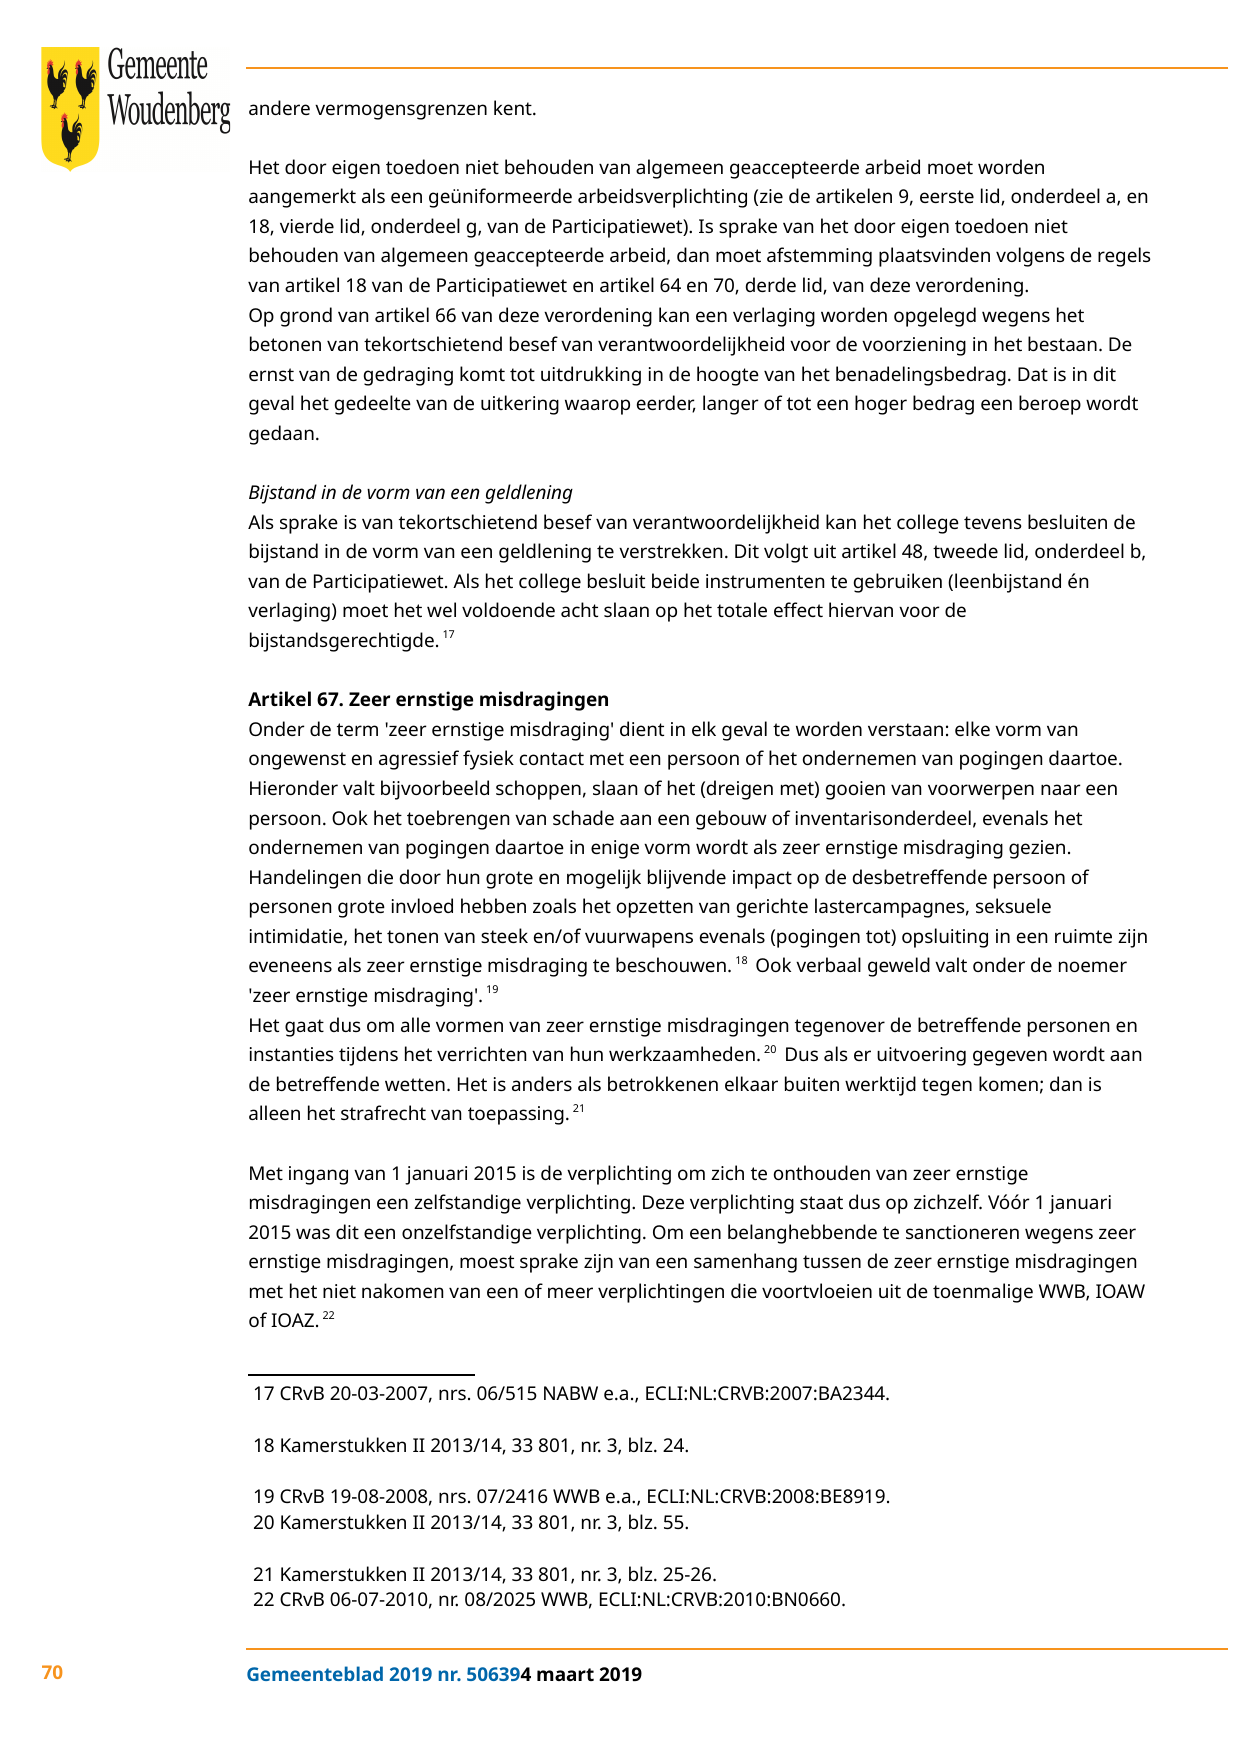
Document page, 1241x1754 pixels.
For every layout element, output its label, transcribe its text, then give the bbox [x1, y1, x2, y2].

text Met ingang van 1 januari 2015 is de verplichting om zich te onthouden van zeer ernstige misdragingen een zelfstandige verplichting. Deze verplichting staat dus op zichzelf. Vóór 1 januari 2015 was dit een onzelfstandige verplichting. Om een belanghebbende te sanctioneren wegens zeer ernstige misdragingen, moest sprake zijn van een samenhang tussen de zeer ernstige misdragingen met het niet nakomen van een of meer verplichtingen die voortvloeien uit de toenmalige WWB, IOAW of IOAZ. [248, 1160, 1152, 1333]
text Kamerstukken II 2013/14, 33 801, nr. 3, blz. 25-26. [248, 1561, 1152, 1586]
text andere vermogensgrenzen kent. [248, 95, 1152, 121]
text Als sprake is van tekortschietend besef van verantwoordelijkheid kan het college tevens besluiten de bijstand in de vorm van een geldlening te verstrekken. Dit volgt uit artikel 48, tweede lid, onderdeel b, van de Participatiewet. Als het college besluit beide instrumenten te gebruiken (leenbijstand én verlaging) moet het wel voldoende acht slaan op het totale effect hiervan voor de bijstandsgerechtigde. [248, 509, 1152, 653]
text CRvB 20-03-2007, nrs. 06/515 NABW e.a., ECLI:NL:CRVB:2007:BA2344. [248, 1381, 1152, 1406]
text CRvB 19-08-2008, nrs. 07/2416 WWB e.a., ECLI:NL:CRVB:2008:BE8919. [248, 1483, 1152, 1509]
text Kamerstukken II 2013/14, 33 801, nr. 3, blz. 55. [248, 1509, 1152, 1535]
text Artikel 67. Zeer ernstige misdragingen [248, 686, 1152, 712]
text Het gaat dus om alle vormen van zeer ernstige misdragingen tegenover de betreffende personen en instanties tijdens het verrichten van hun werkzaamheden. Dus als er uitvoering gegeven wordt aan de betreffende wetten. Het is anders als betrokkenen elkaar buiten werktijd tegen komen; dan is alleen het strafrecht van toepassing. [248, 1012, 1152, 1126]
text Op grond van artikel 66 van deze verordening kan een verlaging worden opgelegd wegens het betonen van tekortschietend besef van verantwoordelijkheid voor de voorziening in het bestaan. De ernst van de gedraging komt tot uitdrukking in de hoogte van het benadelingsbedrag. Dat is in dit geval het gedeelte van de uitkering waarop eerder, langer of tot een hoger bedrag een beroep wordt gedaan. [248, 302, 1152, 446]
text CRvB 06-07-2010, nr. 08/2025 WWB, ECLI:NL:CRVB:2010:BN0660. [248, 1586, 1152, 1612]
text Kamerstukken II 2013/14, 33 801, nr. 3, blz. 24. [248, 1432, 1152, 1458]
text Bijstand in de vorm van een geldlening [248, 479, 1152, 505]
text Onder de term 'zeer ernstige misdraging' dient in elk geval te worden verstaan: elke vorm van ongewenst en agressief fysiek contact met een persoon of het ondernemen van pogingen daartoe. Hieronder valt bijvoorbeeld schoppen, slaan of het (dreigen met) gooien van voorwerpen naar een persoon. Ook het toebrengen van schade aan een gebouw of inventarisonderdeel, evenals het ondernemen van pogingen daartoe in enige vorm wordt als zeer ernstige misdraging gezien. Handelingen die door hun grote en mogelijk blijvende impact op de desbetreffende persoon of personen grote invloed hebben zoals het opzetten van gerichte lastercampagnes, seksuele intimidatie, het tonen van steek en/of vuurwapens evenals (pogingen tot) opsluiting in een ruimte zijn eveneens als zeer ernstige misdraging te beschouwen. Ook verbaal geweld valt onder de noemer 'zeer ernstige misdraging'. [248, 716, 1152, 1008]
text Het door eigen toedoen niet behouden van algemeen geaccepteerde arbeid moet worden aangemerkt als een geüniformeerde arbeidsverplichting (zie de artikelen 9, eerste lid, onderdeel a, en 18, vierde lid, onderdeel g, van de Participatiewet). Is sprake van het door eigen toedoen niet behouden van algemeen geaccepteerde arbeid, dan moet afstemming plaatsvinden volgens de regels van artikel 18 van de Participatiewet en artikel 64 en 70, derde lid, van deze verordening. [248, 154, 1152, 298]
picture [41, 47, 231, 172]
